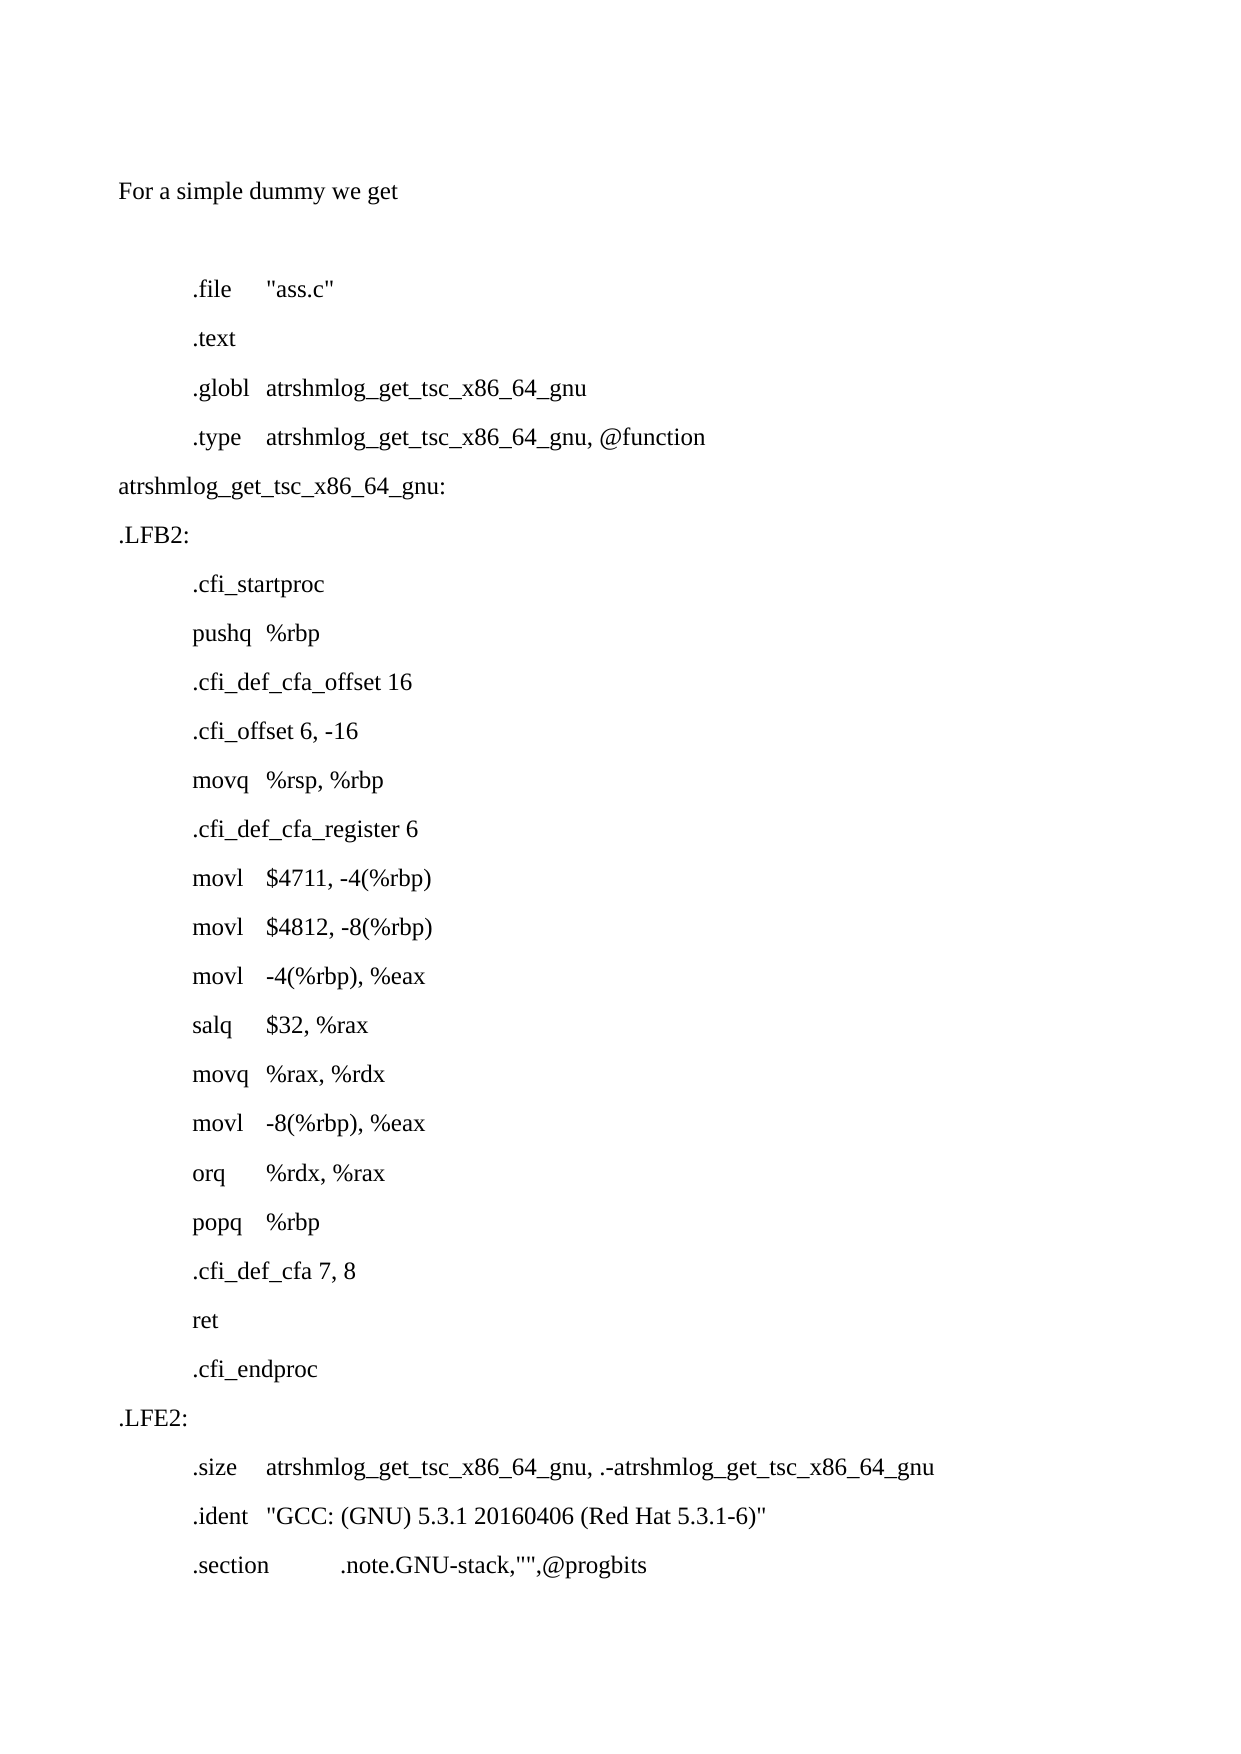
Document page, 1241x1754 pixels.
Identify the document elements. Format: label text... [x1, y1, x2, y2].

text .size atrshmlog_get_tsc_x86_64_gnu, .-atrshmlog_get_tsc_x86_64_gnu [118, 1452, 1122, 1481]
text .globl atrshmlog_get_tsc_x86_64_gnu [118, 373, 1122, 401]
text pushq %rbp [118, 618, 1122, 647]
text .cfi_endproc [118, 1354, 1122, 1383]
text .LFE2: [118, 1403, 1122, 1432]
text salq $32, %rax [118, 1010, 1122, 1039]
text atrshmlog_get_tsc_x86_64_gnu: [118, 471, 1122, 499]
text orq %rdx, %rax [118, 1158, 1122, 1186]
text .cfi_def_cfa 7, 8 [118, 1256, 1122, 1284]
text .text [118, 323, 1122, 352]
text movl $4711, -4(%rbp) [118, 863, 1122, 892]
text movq %rsp, %rbp [118, 765, 1122, 794]
text movl -8(%rbp), %eax [118, 1108, 1122, 1137]
text movl $4812, -8(%rbp) [118, 912, 1122, 941]
text .LFB2: [118, 520, 1122, 548]
text ret [118, 1305, 1122, 1333]
text .type atrshmlog_get_tsc_x86_64_gnu, @function [118, 422, 1122, 450]
text .cfi_def_cfa_offset 16 [118, 667, 1122, 696]
text .ident "GCC: (GNU) 5.3.1 20160406 (Red Hat 5.3.1-6)" [118, 1501, 1122, 1530]
text .file "ass.c" [118, 274, 1122, 303]
text .cfi_startproc [118, 569, 1122, 598]
text movl -4(%rbp), %eax [118, 961, 1122, 990]
text .cfi_offset 6, -16 [118, 716, 1122, 745]
text .section .note.GNU-stack,"",@progbits [118, 1550, 1122, 1579]
text .cfi_def_cfa_register 6 [118, 814, 1122, 843]
text movq %rax, %rdx [118, 1059, 1122, 1088]
text popq %rbp [118, 1207, 1122, 1235]
text For a simple dummy we get [118, 176, 1122, 205]
